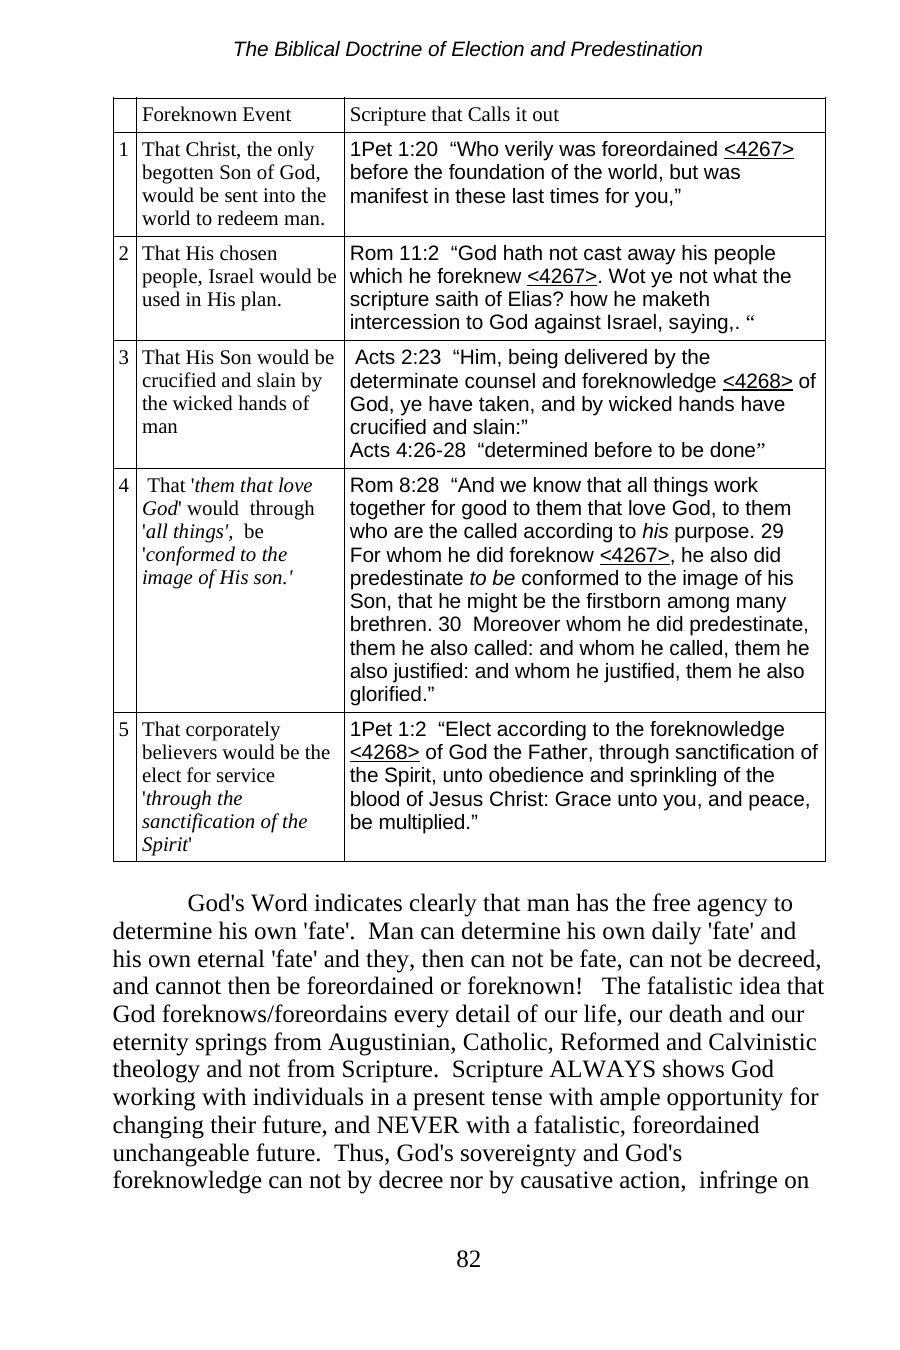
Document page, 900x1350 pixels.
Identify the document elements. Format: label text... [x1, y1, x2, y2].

table_cell 3 [114, 341, 136, 468]
table_header [114, 99, 136, 132]
table_cell 1Pet 1:20 “Who verily was foreordained <4267> before the foundation of the world, but was manifest in these last times for you,” [345, 133, 825, 236]
table_cell 4 [114, 469, 136, 712]
text God's Word indicates clearly that man has the free agency to determine his own 'fate'. Man can determine his own daily 'fate' and his own eternal 'fate' and they, then can not be fate, can not be decreed, and cannot then be foreordained or foreknown! The fatalistic idea that God foreknows/foreordains every detail of our life, our death and our eternity springs from Augustinian, Catholic, Reformed and Calvinistic theology and not from Scripture. Scripture ALWAYS shows God working with individuals in a present tense with ample opportunity for changing their future, and NEVER with a fatalistic, foreordained unchangeable future. Thus, God's sovereignty and God's foreknowledge can not by decree nor by causative action, infringe on [112, 889, 825, 1194]
table_cell That 'them that love God' would through 'all things', be 'conformed to the image of His son.' [137, 469, 344, 712]
table_cell Acts 2:23 “Him, being delivered by the determinate counsel and foreknowledge <4268> of God, ye have taken, and by wicked hands have crucified and slain:” Acts 4:26-28 “determined before to be done” [345, 341, 825, 468]
table_cell That Christ, the only begotten Son of God, would be sent into the world to redeem man. [137, 133, 344, 236]
table_cell That His Son would be crucified and slain by the wicked hands of man [137, 341, 344, 468]
table_cell 1Pet 1:2 “Elect according to the foreknowledge <4268> of God the Father, through sanctification of the Spirit, unto obedience and sprinkling of the blood of Jesus Christ: Grace unto you, and peace, be multiplied.” [345, 713, 825, 861]
table_cell 2 [114, 237, 136, 340]
table_header Foreknown Event [137, 99, 344, 132]
table_cell Rom 8:28 “And we know that all things work together for good to them that love God, to them who are the called according to his purpose. 29 For whom he did foreknow <4267>, he also did predestinate to be conformed to the image of his Son, that he might be the firstborn among many brethren. 30 Moreover whom he did predestinate, them he also called: and whom he called, them he also justified: and whom he justified, them he also glorified.” [345, 469, 825, 712]
table_cell That His chosen people, Israel would be used in His plan. [137, 237, 344, 340]
table_cell 1 [114, 133, 136, 236]
table_cell Rom 11:2 “God hath not cast away his people which he foreknew <4267>. Wot ye not what the scripture saith of Elias? how he maketh intercession to God against Israel, saying,. “ [345, 237, 825, 340]
table_cell That corporately believers would be the elect for service 'through the sanctification of the Spirit' [137, 713, 344, 861]
table_cell 5 [114, 713, 136, 861]
table_header Scripture that Calls it out [345, 99, 825, 132]
